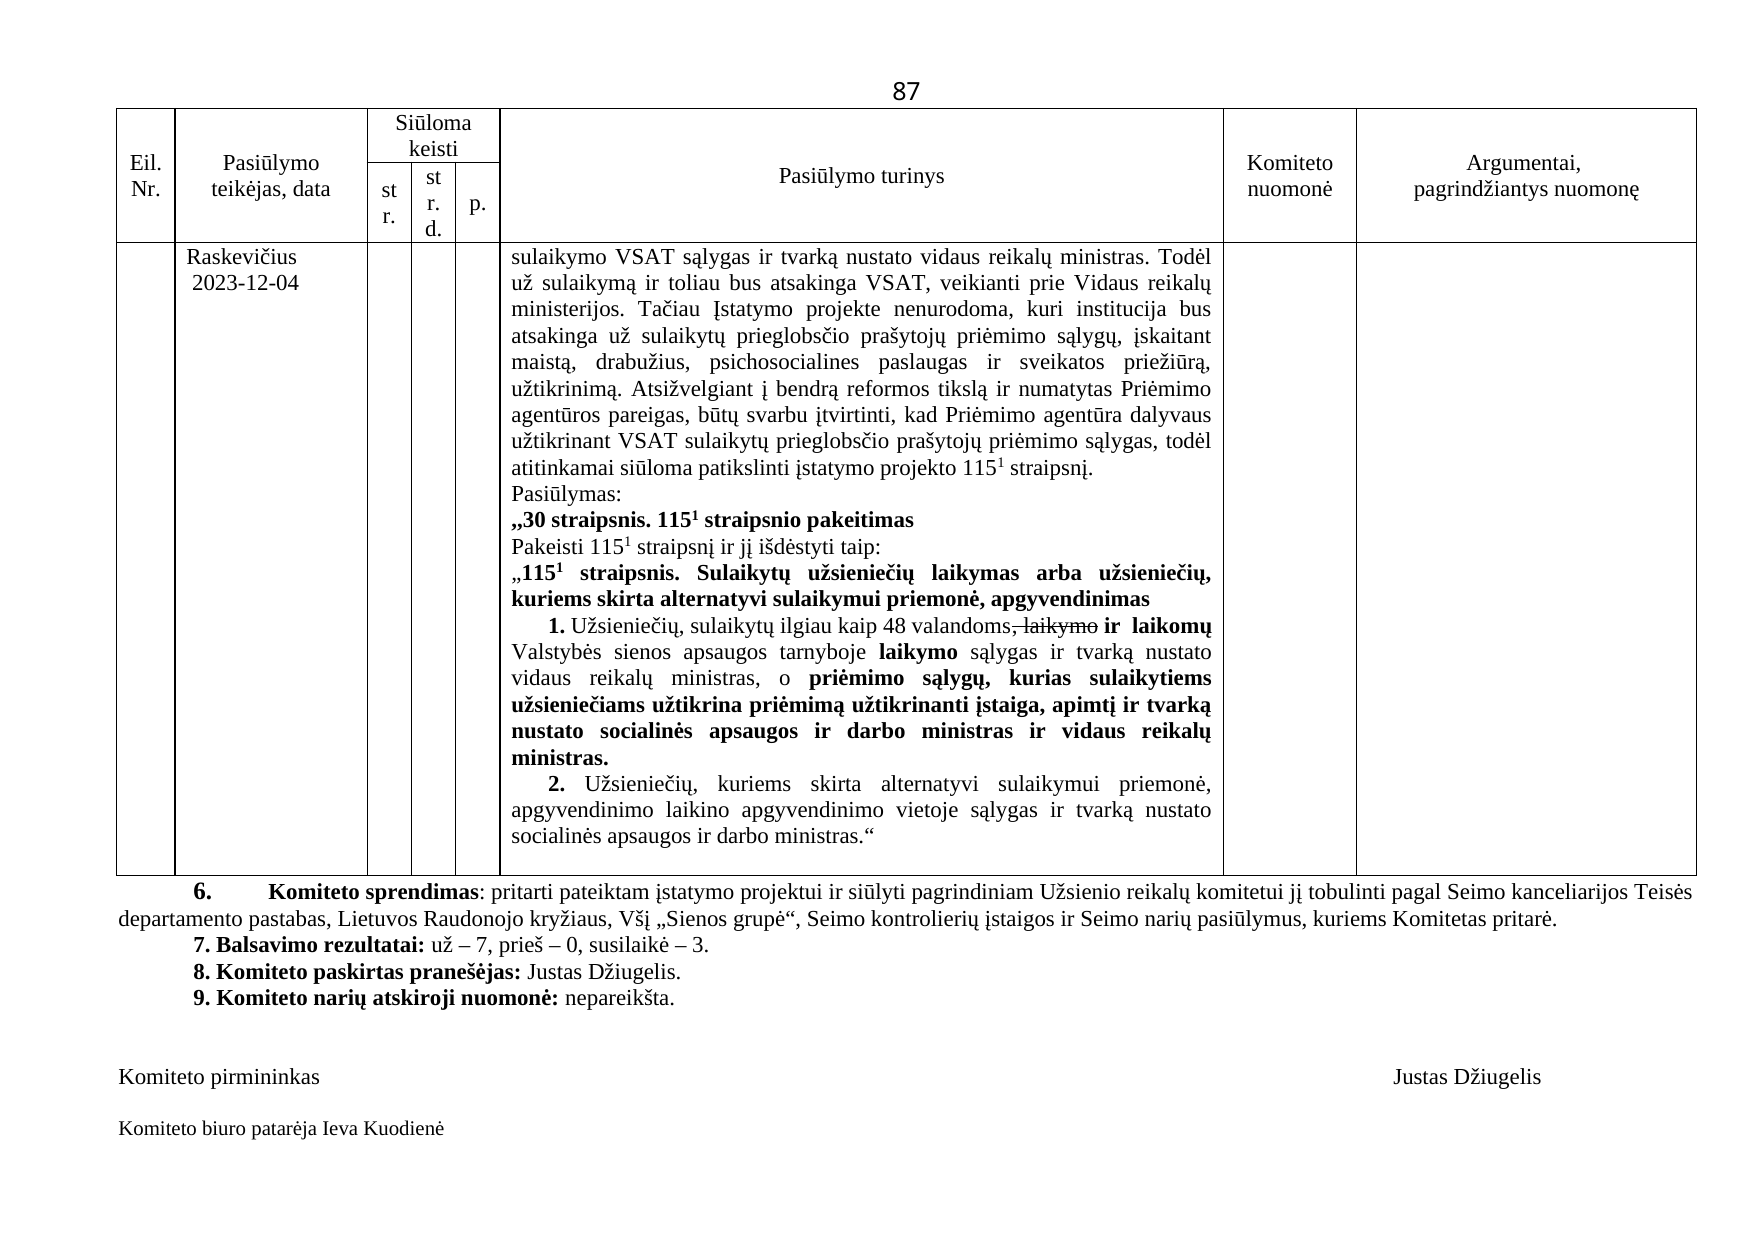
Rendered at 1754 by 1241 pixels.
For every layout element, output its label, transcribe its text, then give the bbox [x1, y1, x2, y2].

table_cell str. d. [412, 163, 455, 242]
text 8. Komiteto paskirtas pranešėjas: Justas Džiugelis. [118, 958, 1695, 984]
table_cell [456, 243, 499, 875]
table_header Komiteto nuomonė [1224, 109, 1356, 242]
text 7. Balsavimo rezultatai: už – 7, prieš – 0, susilaikė – 3. [193, 931, 1695, 958]
table_cell p. [456, 163, 499, 242]
table_cell [1357, 243, 1696, 875]
table_header Eil. Nr. [117, 109, 174, 242]
table_header Siūloma keisti [368, 109, 499, 162]
table_cell Raskevičius 2023-12-04 [176, 243, 367, 875]
table_cell [412, 243, 455, 875]
table_cell [368, 243, 411, 875]
table_header Pasiūlymo teikėjas, data [176, 109, 367, 242]
table_header Argumentai, pagrindžiantys nuomonę [1357, 109, 1696, 242]
text Komiteto biuro patarėja Ieva Kuodienė [118, 1116, 1695, 1140]
table_header Pasiūlymo turinys [501, 109, 1223, 242]
table_cell str. [368, 163, 411, 242]
table_cell [1224, 243, 1356, 875]
text 9. Komiteto narių atskiroji nuomonė: nepareikšta. [118, 984, 1695, 1011]
list Komiteto sprendimas: pritarti pateiktam įstatymo projektui ir siūlyti pagrindiniam Užsienio reikalų komitetui jį tobulinti pagal Seimo kanceliarijos Teisės departamento pastabas, Lietuvos Raudonojo kryžiaus, Všį „Sienos grupė“, Seimo kontrolierių įstaigos ir Seimo narių pasiūlymus, kuriems Komitetas pritarė. [118, 876, 1695, 931]
table_cell sulaikymo VSAT sąlygas ir tvarką nustato vidaus reikalų ministras. Todėl už sulaikymą ir toliau bus atsakinga VSAT, veikianti prie Vidaus reikalų ministerijos. Tačiau Įstatymo projekte nenurodoma, kuri institucija bus atsakinga už sulaikytų prieglobsčio prašytojų priėmimo sąlygų, įskaitant maistą, drabužius, psichosocialines paslaugas ir sveikatos priežiūrą, užtikrinimą. Atsižvelgiant į bendrą reformos tikslą ir numatytas Priėmimo agentūros pareigas, būtų svarbu įtvirtinti, kad Priėmimo agentūra dalyvaus užtikrinant VSAT sulaikytų prieglobsčio prašytojų priėmimo sąlygas, todėl atitinkamai siūloma patikslinti įstatymo projekto 1151 straipsnį. Pasiūlymas: ,,30 straipsnis. 1151 straipsnio pakeitimas Pakeisti 1151 straipsnį ir jį išdėstyti taip: „1151 straipsnis. Sulaikytų užsieniečių laikymas arba užsieniečių, kuriems skirta alternatyvi sulaikymui priemonė, apgyvendinimas 1. Užsieniečių, sulaikytų ilgiau kaip 48 valandoms, laikymo ir laikomų Valstybės sienos apsaugos tarnyboje laikymo sąlygas ir tvarką nustato vidaus reikalų ministras, o priėmimo sąlygų, kurias sulaikytiems užsieniečiams užtikrina priėmimą užtikrinanti įstaiga, apimtį ir tvarką nustato socialinės apsaugos ir darbo ministras ir vidaus reikalų ministras. 2. Užsieniečių, kuriems skirta alternatyvi sulaikymui priemonė, apgyvendinimo laikino apgyvendinimo vietoje sąlygas ir tvarką nustato socialinės apsaugos ir darbo ministras.“ [501, 243, 1223, 875]
table_cell [117, 243, 174, 875]
text Komiteto pirmininkas Justas Džiugelis [118, 1063, 1695, 1089]
